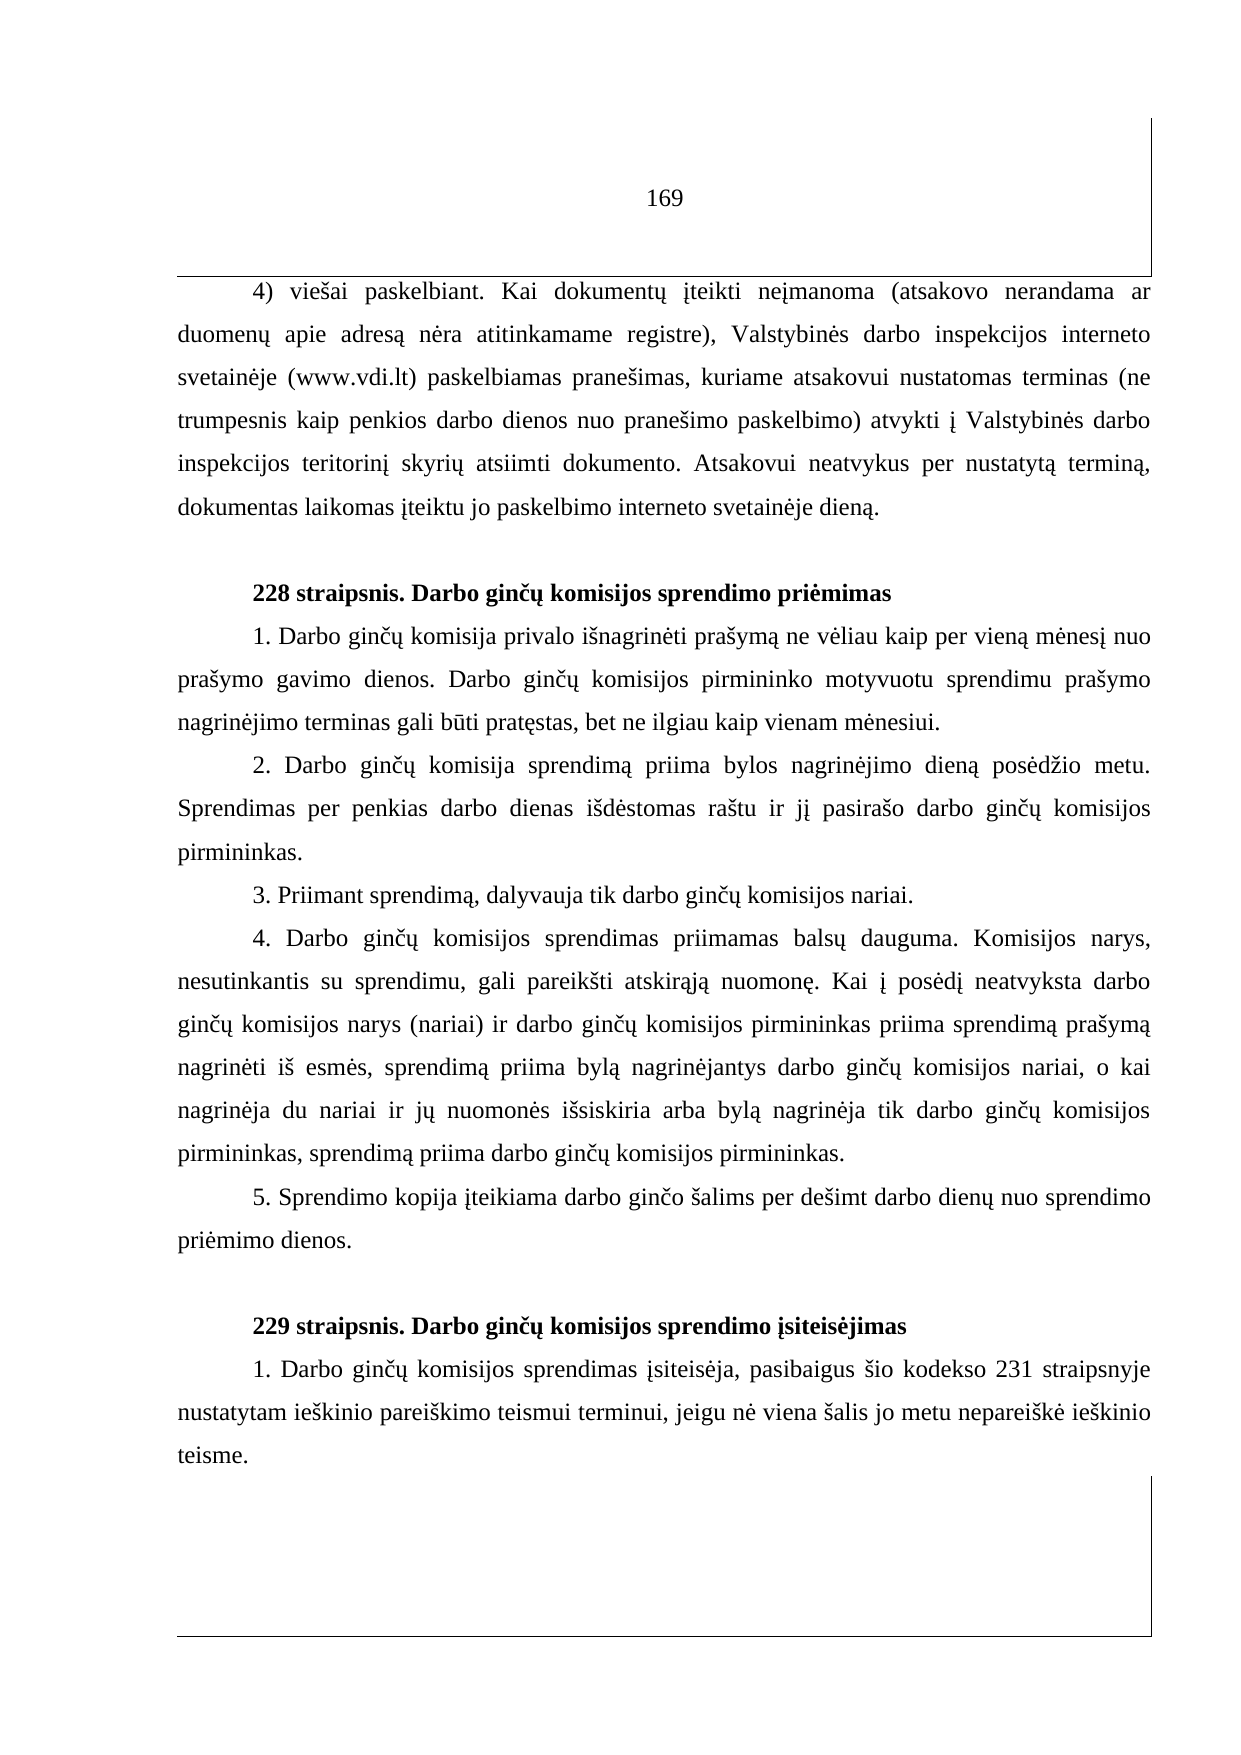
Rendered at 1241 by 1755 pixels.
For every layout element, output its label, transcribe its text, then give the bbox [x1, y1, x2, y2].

text 2. Darbo ginčų komisija sprendimą priima bylos nagrinėjimo dieną posėdžio metu. Sprendimas per penkias darbo dienas išdėstomas raštu ir jį pasirašo darbo ginčų komisijos pirmininkas. [177, 750, 1152, 865]
text 4. Darbo ginčų komisijos sprendimas priimamas balsų dauguma. Komisijos narys, nesutinkantis su sprendimu, gali pareikšti atskirąją nuomonę. Kai į posėdį neatvyksta darbo ginčų komisijos narys (nariai) ir darbo ginčų komisijos pirmininkas priima sprendimą prašymą nagrinėti iš esmės, sprendimą priima bylą nagrinėjantys darbo ginčų komisijos nariai, o kai nagrinėja du nariai ir jų nuomonės išsiskiria arba bylą nagrinėja tik darbo ginčų komisijos pirmininkas, sprendimą priima darbo ginčų komisijos pirmininkas. [177, 923, 1152, 1167]
text 4) viešai paskelbiant. Kai dokumentų įteikti neįmanoma (atsakovo nerandama ar duomenų apie adresą nėra atitinkamame registre), Valstybinės darbo inspekcijos interneto svetainėje (www.vdi.lt) paskelbiamas pranešimas, kuriame atsakovui nustatomas terminas (ne trumpesnis kaip penkios darbo dienos nuo pranešimo paskelbimo) atvykti į Valstybinės darbo inspekcijos teritorinį skyrių atsiimti dokumento. Atsakovui neatvykus per nustatytą terminą, dokumentas laikomas įteiktu jo paskelbimo interneto svetainėje dieną. [177, 276, 1152, 520]
text 1. Darbo ginčų komisijos sprendimas įsiteisėja, pasibaigus šio kodekso 231 straipsnyje nustatytam ieškinio pareiškimo teismui terminui, jeigu nė viena šalis jo metu nepareiškė ieškinio teisme. [177, 1354, 1152, 1469]
text 1. Darbo ginčų komisija privalo išnagrinėti prašymą ne vėliau kaip per vieną mėnesį nuo prašymo gavimo dienos. Darbo ginčų komisijos pirmininko motyvuotu sprendimu prašymo nagrinėjimo terminas gali būti pratęstas, bet ne ilgiau kaip vienam mėnesiui. [177, 621, 1152, 736]
text 3. Priimant sprendimą, dalyvauja tik darbo ginčų komisijos nariai. [177, 880, 1152, 908]
text 229 straipsnis. Darbo ginčų komisijos sprendimo įsiteisėjimas [177, 1311, 1152, 1340]
text 5. Sprendimo kopija įteikiama darbo ginčo šalims per dešimt darbo dienų nuo sprendimo priėmimo dienos. [177, 1182, 1152, 1253]
text 228 straipsnis. Darbo ginčų komisijos sprendimo priėmimas [177, 578, 1152, 607]
